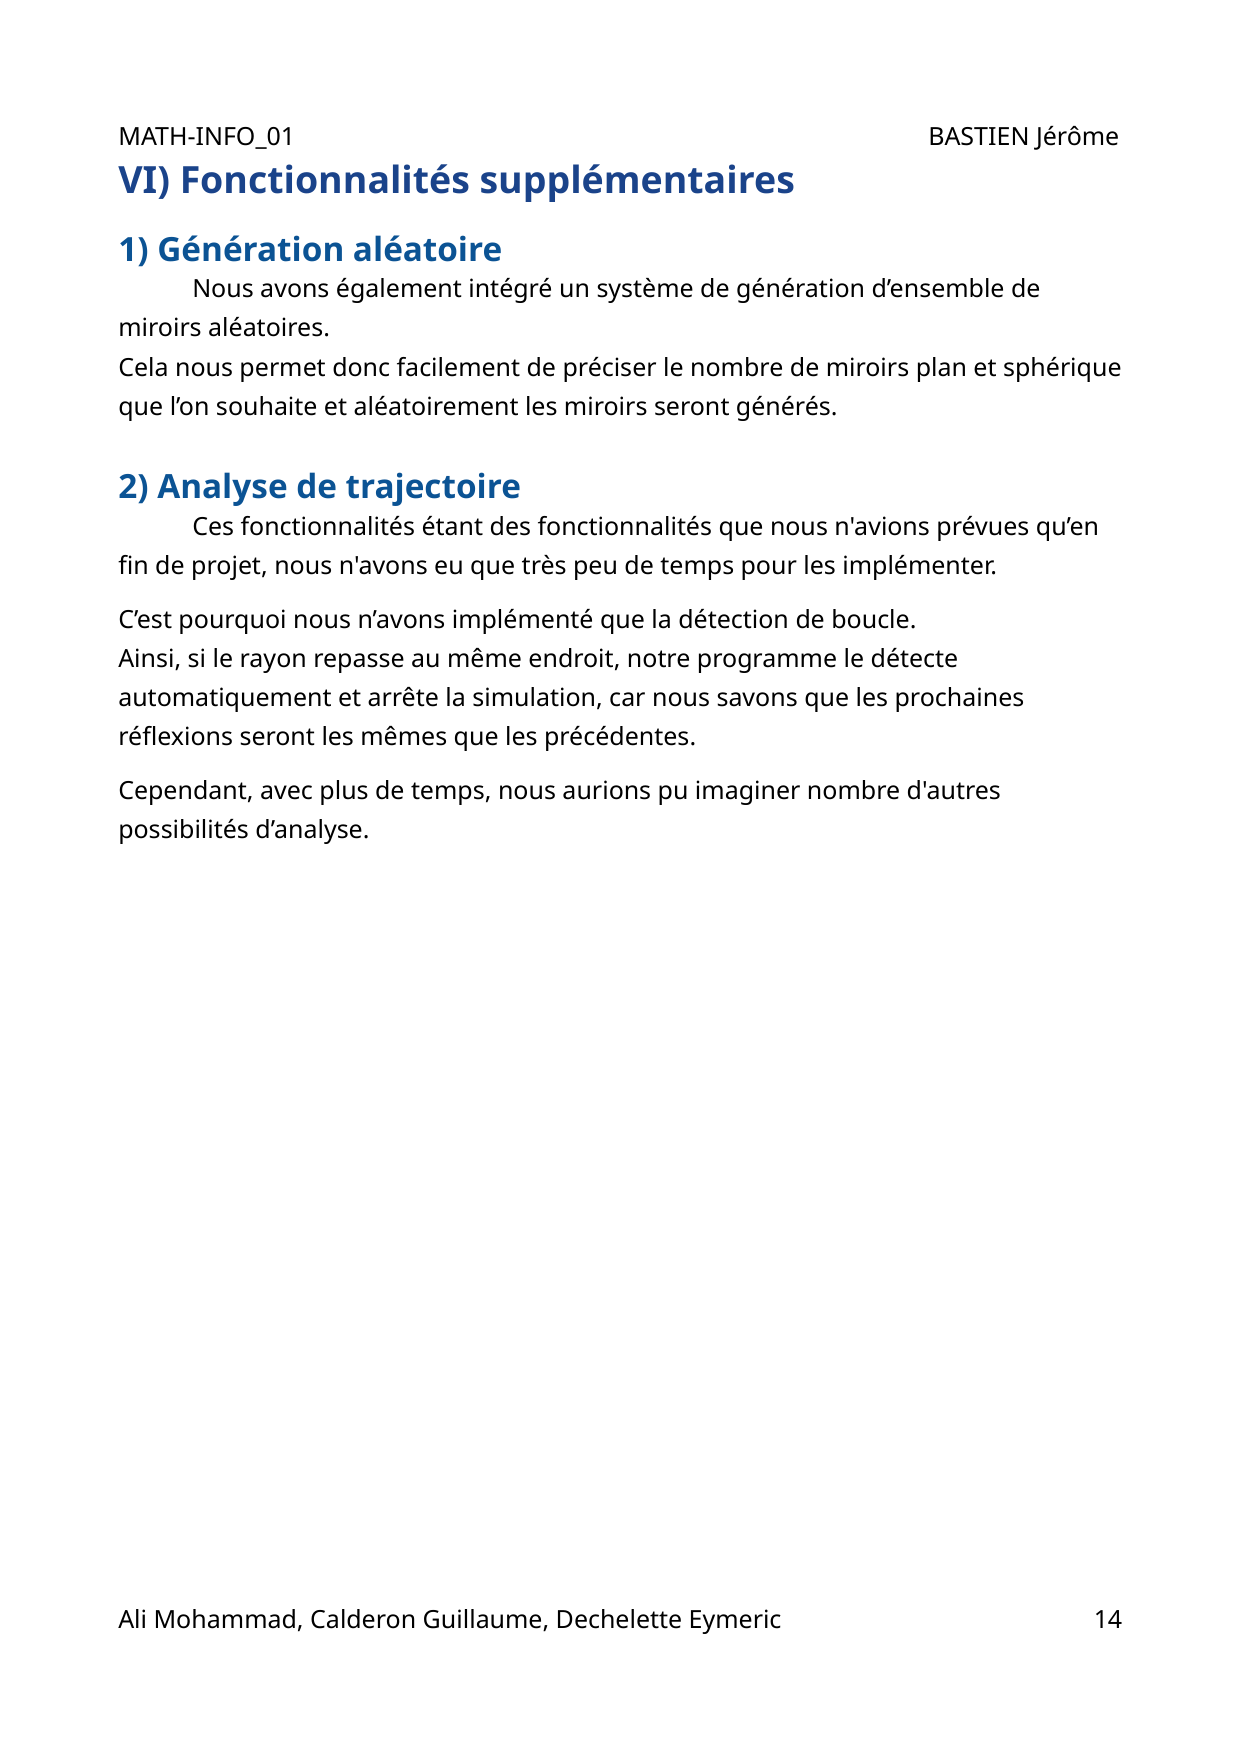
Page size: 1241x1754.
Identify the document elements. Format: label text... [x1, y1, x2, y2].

text Nous avons également intégré un système de génération d’ensemble de miroirs aléatoires. Cela nous permet donc facilement de préciser le nombre de miroirs plan et sphérique que l’on souhaite et aléatoirement les miroirs seront générés. [118, 271, 1122, 422]
subtitle VI) Fonctionnalités supplémentaires [118, 153, 1122, 204]
subtitle 1) Génération aléatoire [118, 225, 1122, 271]
text C’est pourquoi nous n’avons implémenté que la détection de boucle. Ainsi, si le rayon repasse au même endroit, notre programme le détecte automatiquement et arrête la simulation, car nous savons que les prochaines réflexions seront les mêmes que les précédentes. [118, 601, 1122, 753]
subtitle 2) Analyse de trajectoire [118, 463, 1122, 508]
text Ces fonctionnalités étant des fonctionnalités que nous n'avions prévues qu’en fin de projet, nous n'avons eu que très peu de temps pour les implémenter. [118, 508, 1122, 582]
text Cependant, avec plus de temps, nous aurions pu imaginer nombre d'autres possibilités d’analyse. [118, 772, 1122, 846]
